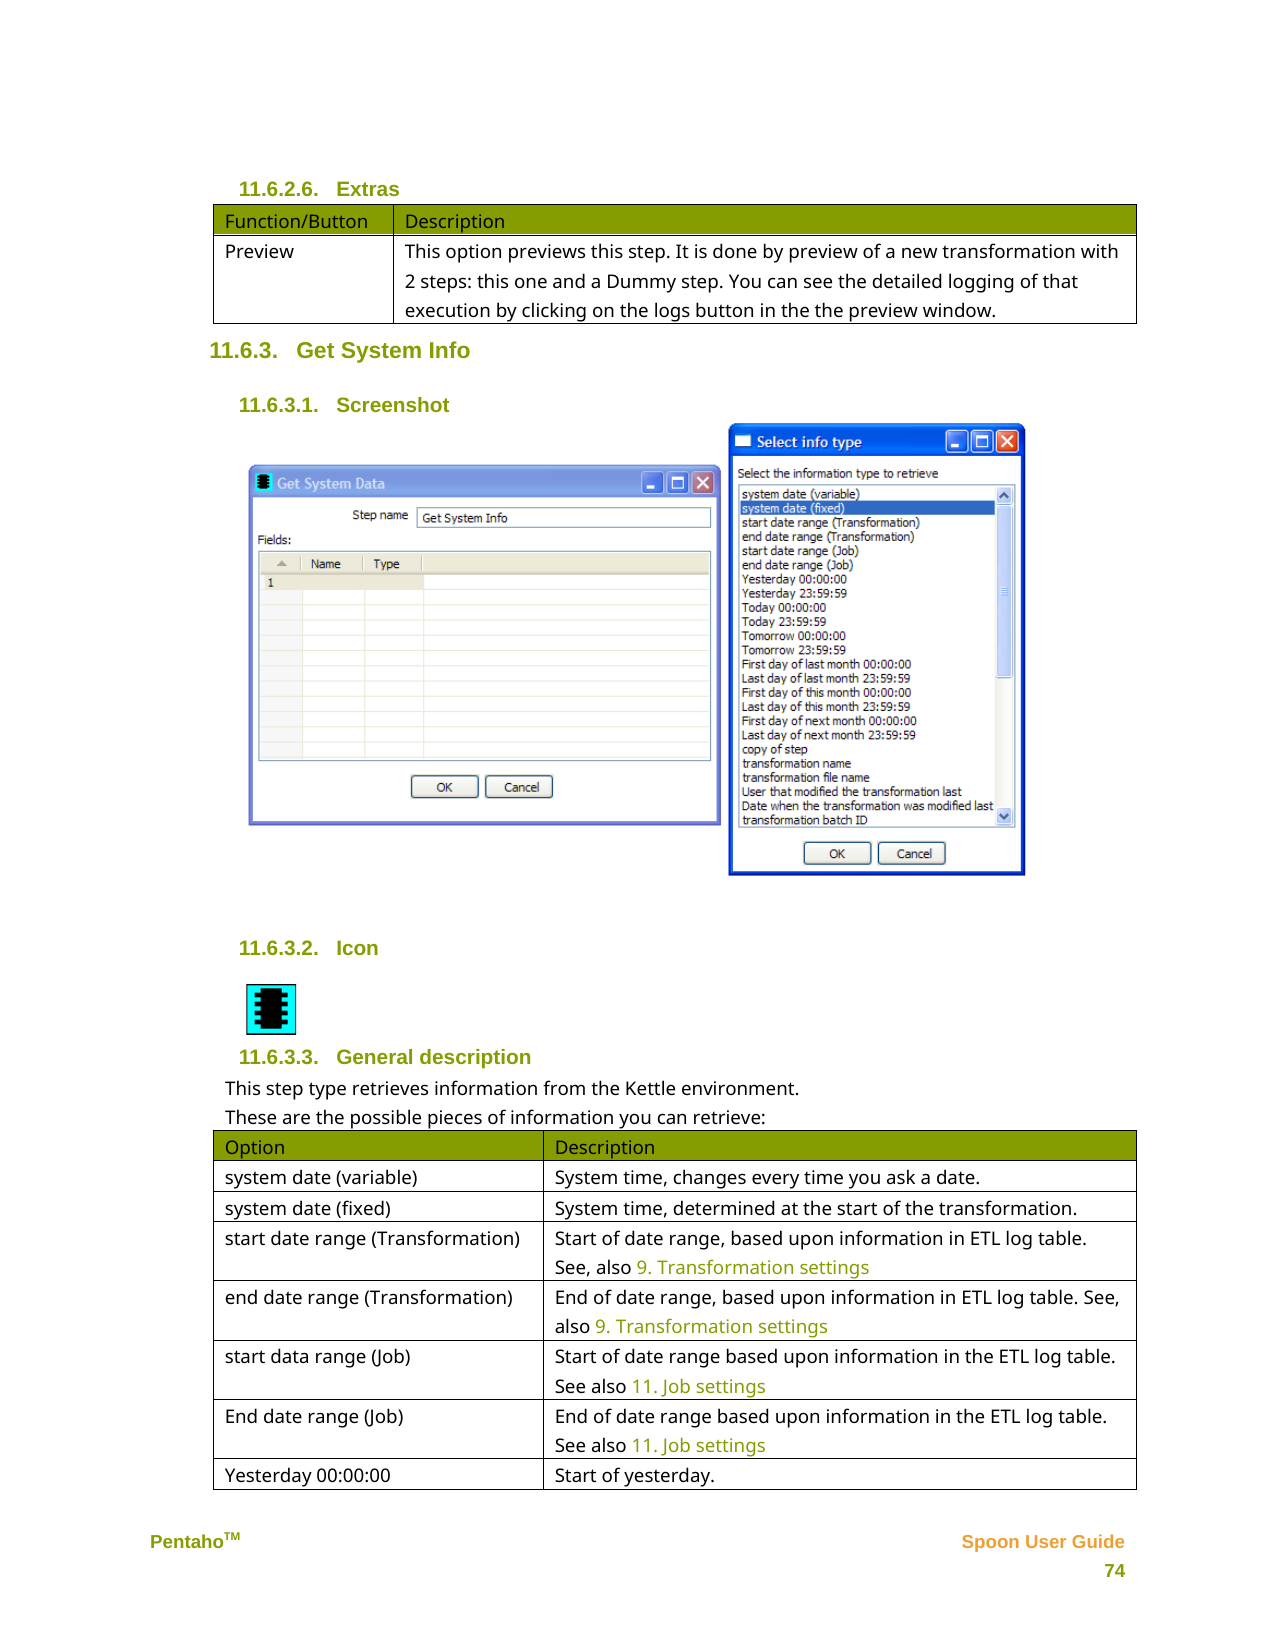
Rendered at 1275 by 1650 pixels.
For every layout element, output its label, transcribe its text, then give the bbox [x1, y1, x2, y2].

table_cell End of date range, based upon information in ETL log table. See, also 9. Transformation settings [544, 1281, 1136, 1339]
text These are the possible pieces of information you can retrieve: [225, 1101, 1125, 1130]
table_cell Preview [214, 236, 393, 323]
table_cell System time, determined at the start of the transformation. [544, 1192, 1136, 1221]
table_cell start date range (Transformation) [214, 1222, 543, 1280]
table_cell system date (variable) [214, 1161, 543, 1191]
table_cell start data range (Job) [214, 1341, 543, 1399]
subtitle Extras [239, 169, 1125, 204]
picture [246, 984, 297, 1035]
table_cell end date range (Transformation) [214, 1281, 543, 1339]
table_header Function/Button [214, 205, 393, 234]
table_cell System time, changes every time you ask a date. [544, 1161, 1136, 1191]
picture [241, 420, 1034, 880]
table_cell Start of date range based upon information in the ETL log table. See also 11. Job settings [544, 1341, 1136, 1399]
table_header Option [214, 1131, 543, 1160]
table_cell End date range (Job) [214, 1400, 543, 1458]
subtitle Screenshot [239, 385, 1125, 419]
table_cell End of date range based upon information in the ETL log table. See also 11. Job settings [544, 1400, 1136, 1458]
subtitle General description [239, 1042, 1125, 1071]
subtitle Icon [239, 928, 1125, 963]
text This step type retrieves information from the Kettle environment. [225, 1072, 1125, 1101]
table_cell Yesterday 00:00:00 [214, 1459, 543, 1488]
table_header Description [394, 205, 1136, 234]
table_cell Start of date range, based upon information in ETL log table. See, also 9. Transformation settings [544, 1222, 1136, 1280]
table_cell system date (fixed) [214, 1192, 543, 1221]
table_header Description [544, 1131, 1136, 1160]
table_cell Start of yesterday. [544, 1459, 1136, 1488]
subtitle Get System Info [209, 331, 1125, 366]
table_cell This option previews this step. It is done by preview of a new transformation with 2 steps: this one and a Dummy step. You can see the detailed logging of that execution by clicking on the logs button in the the preview window. [394, 236, 1136, 323]
